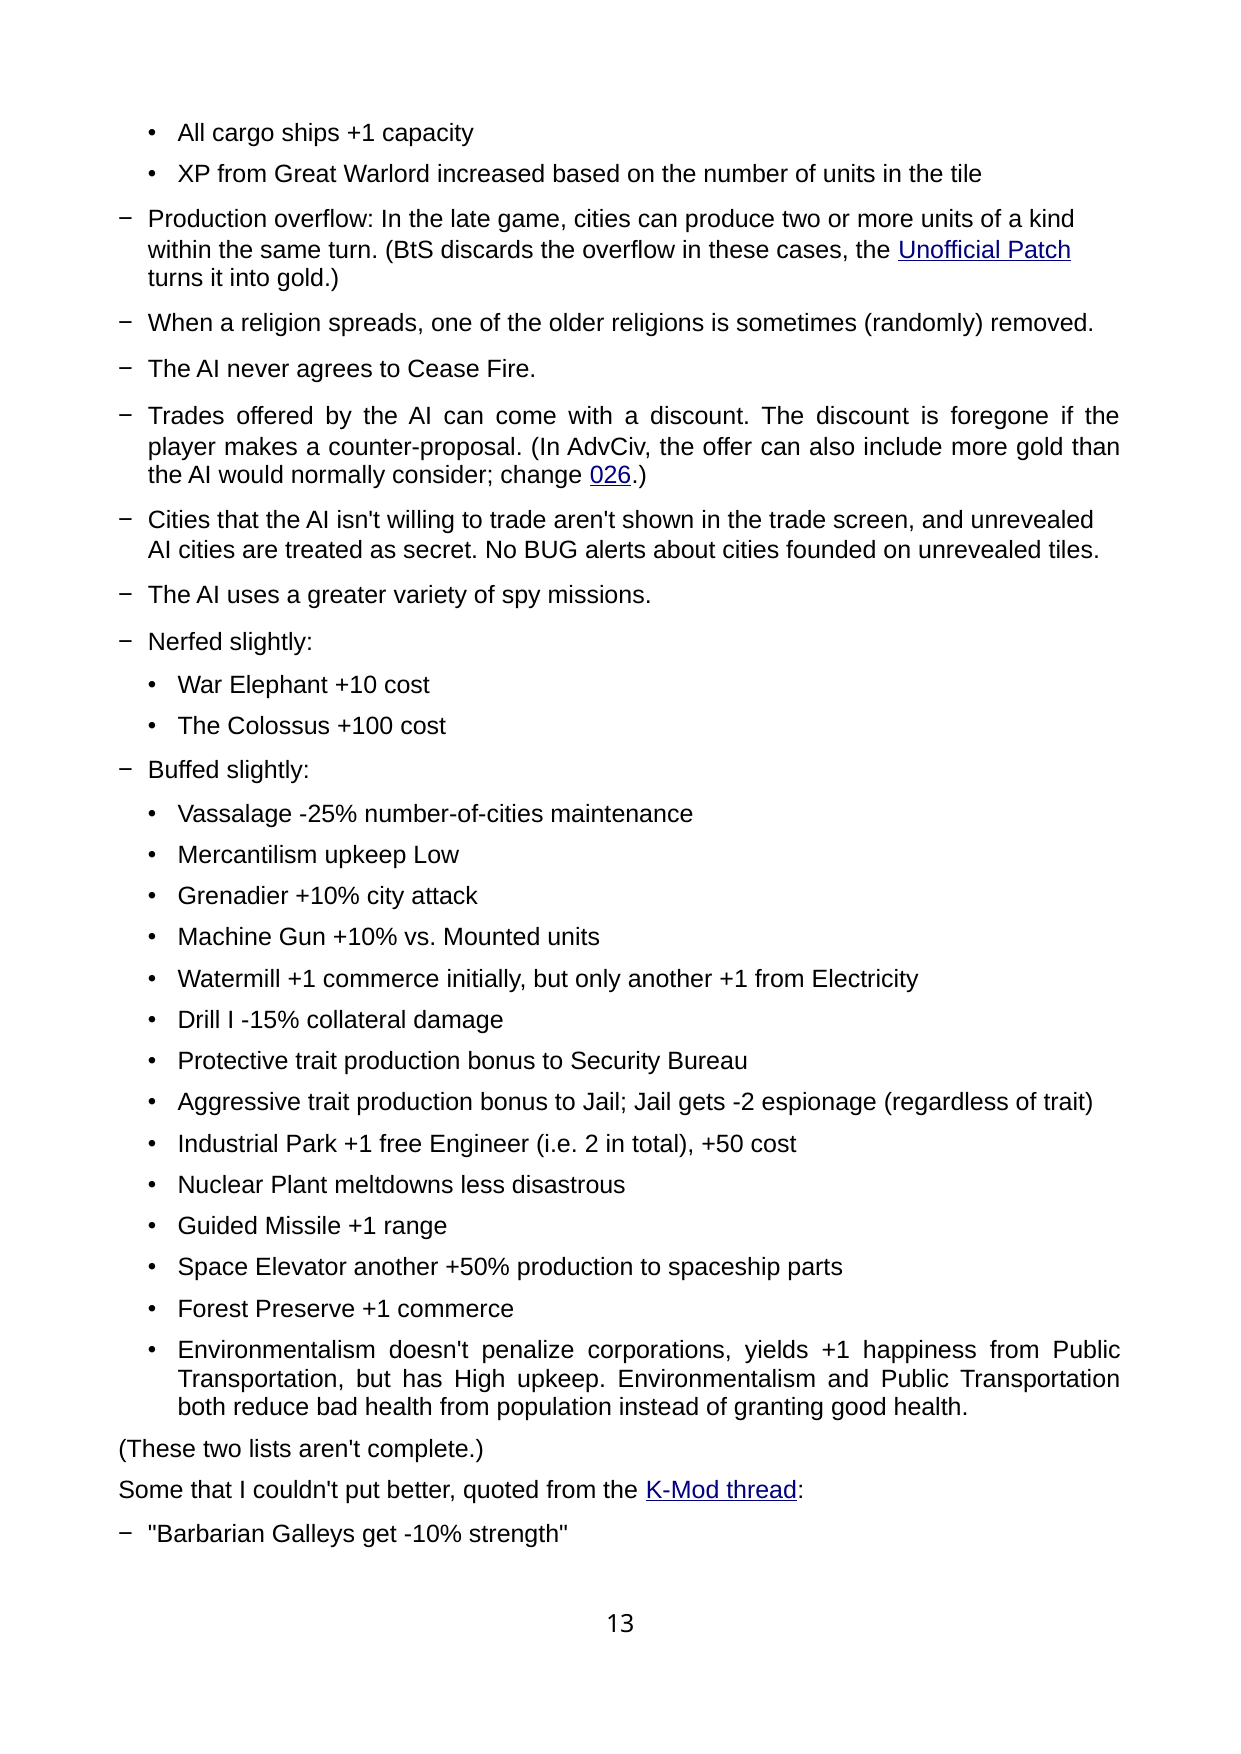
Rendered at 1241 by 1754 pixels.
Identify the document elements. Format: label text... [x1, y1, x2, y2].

list Trades offered by the AI can come with a discount. The discount is foregone if the player makes a counter-proposal. (In AdvCiv, the offer can also include more gold than the AI would normally consider; change 026.) [118, 397, 1122, 489]
list The Colossus +100 cost [148, 711, 1122, 740]
list War Elephant +10 cost [148, 669, 1122, 698]
list Industrial Park +1 free Engineer (i.e. 2 in total), +50 cost [148, 1128, 1122, 1157]
list Production overflow: In the late game, cities can produce two or more units of a kind within the same turn. (BtS discards the overflow in these cases, the Unofficial Patch turns it into gold.) [118, 201, 1122, 292]
list Nerfed slightly: [118, 623, 1122, 657]
list Buffed slightly: [118, 752, 1122, 786]
list Grenadier +10% city attack [148, 881, 1122, 910]
list Nuclear Plant meltdowns less disastrous [148, 1170, 1122, 1199]
list Vassalage -25% number-of-cities maintenance [148, 798, 1122, 827]
list Forest Preserve +1 commerce [148, 1293, 1122, 1322]
list The AI never agrees to Cease Fire. [118, 351, 1122, 385]
list The AI uses a greater variety of spy missions. [118, 577, 1122, 611]
list Mercantilism upkeep Low [148, 840, 1122, 869]
list Aggressive trait production bonus to Jail; Jail gets -2 espionage (regardless of trait) [148, 1087, 1122, 1116]
list Environmentalism doesn't penalize corporations, yields +1 happiness from Public Transportation, but has High upkeep. Environmentalism and Public Transportation both reduce bad health from population instead of granting good health. [148, 1335, 1122, 1421]
list Space Elevator another +50% production to spaceship parts [148, 1252, 1122, 1281]
list Drill I -15% collateral damage [148, 1005, 1122, 1034]
list Watermill +1 commerce initially, but only another +1 from Electricity [148, 963, 1122, 992]
list Machine Gun +10% vs. Mounted units [148, 922, 1122, 951]
list When a religion spreads, one of the older religions is sometimes (randomly) removed. [118, 304, 1122, 339]
list Guided Missile +1 range [148, 1211, 1122, 1240]
list Protective trait production bonus to Security Bureau [148, 1046, 1122, 1075]
text Some that I couldn't put better, quoted from the K-Mod thread: [118, 1475, 1122, 1503]
list Cities that the AI isn't willing to trade aren't shown in the trade screen, and unrevealed AI cities are treated as secret. No BUG alerts about cities founded on unrevealed tiles. [118, 501, 1122, 564]
list XP from Great Warlord increased based on the number of units in the tile [148, 159, 1122, 188]
list All cargo ships +1 capacity [148, 118, 1122, 147]
text (These two lists aren't complete.) [118, 1433, 1122, 1462]
list "Barbarian Galleys get -10% strength" [118, 1516, 1122, 1550]
